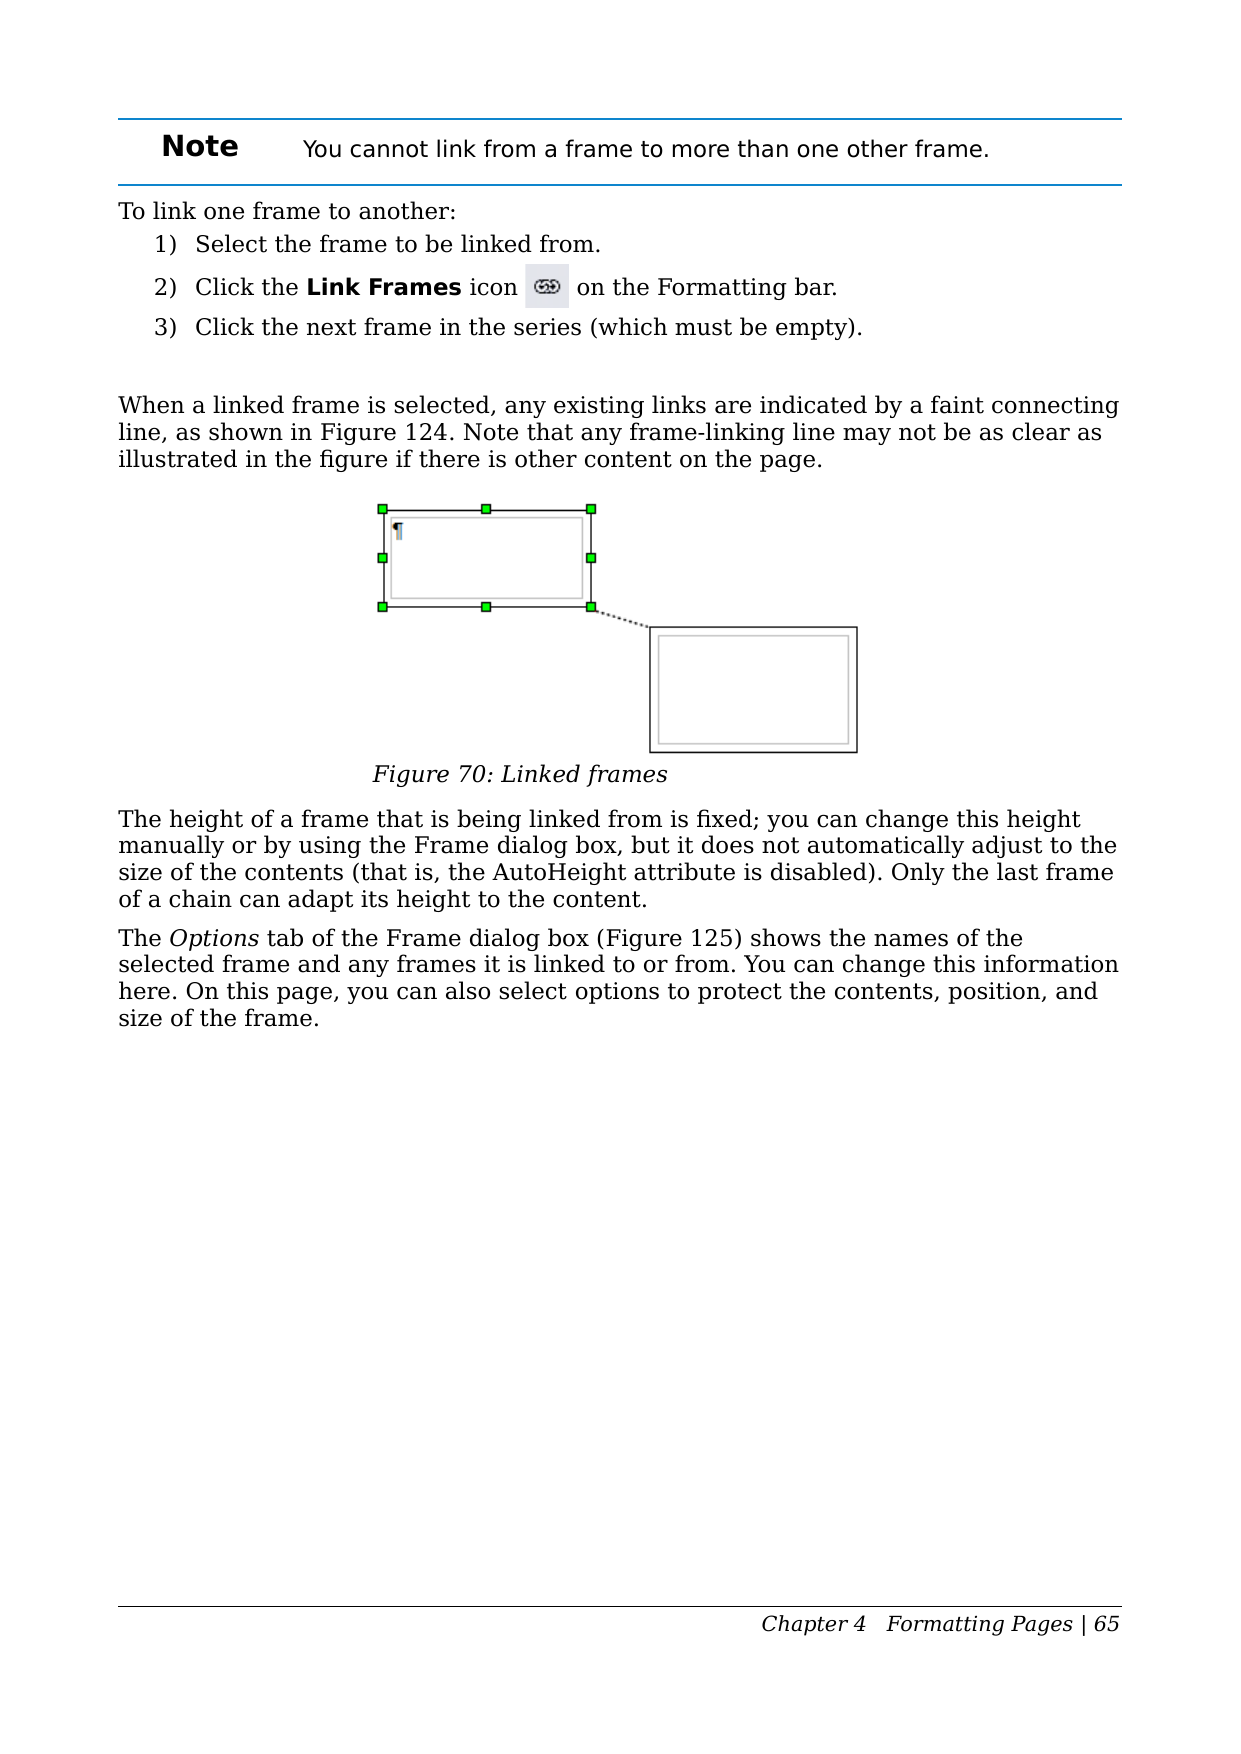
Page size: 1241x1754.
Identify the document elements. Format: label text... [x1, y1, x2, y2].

list Select the frame to be linked from. [177, 231, 1122, 258]
text When a linked frame is selected, any existing links are indicated by a faint connecting line, as shown in Figure 124. Note that any frame-linking line may not be as clear as illustrated in the figure if there is other content on the page. [118, 392, 1122, 472]
list on the Formatting bar. [569, 264, 1122, 308]
picture [525, 264, 569, 308]
table_header Note [118, 120, 281, 184]
list To link one frame to another: [118, 198, 1122, 225]
text The Options tab of the Frame dialog box (Figure 125) shows the names of the selected frame and any frames it is linked to or from. You can change this information here. On this page, you can also select options to protect the contents, position, and size of the frame. [118, 925, 1122, 1032]
text Figure 70: Linked frames [373, 762, 868, 788]
text The height of a frame that is being linked from is fixed; you can change this height manually or by using the Frame dialog box, but it does not automatically adjust to the size of the contents (that is, the AutoHeight attribute is disabled). Only the last frame of a chain can adapt its height to the content. [118, 806, 1122, 912]
table_header You cannot link from a frame to more than one other frame. [281, 120, 1122, 184]
picture [372, 497, 868, 762]
list Click the Link Frames icon [177, 264, 525, 308]
list Click the next frame in the series (which must be empty). [177, 314, 1122, 341]
